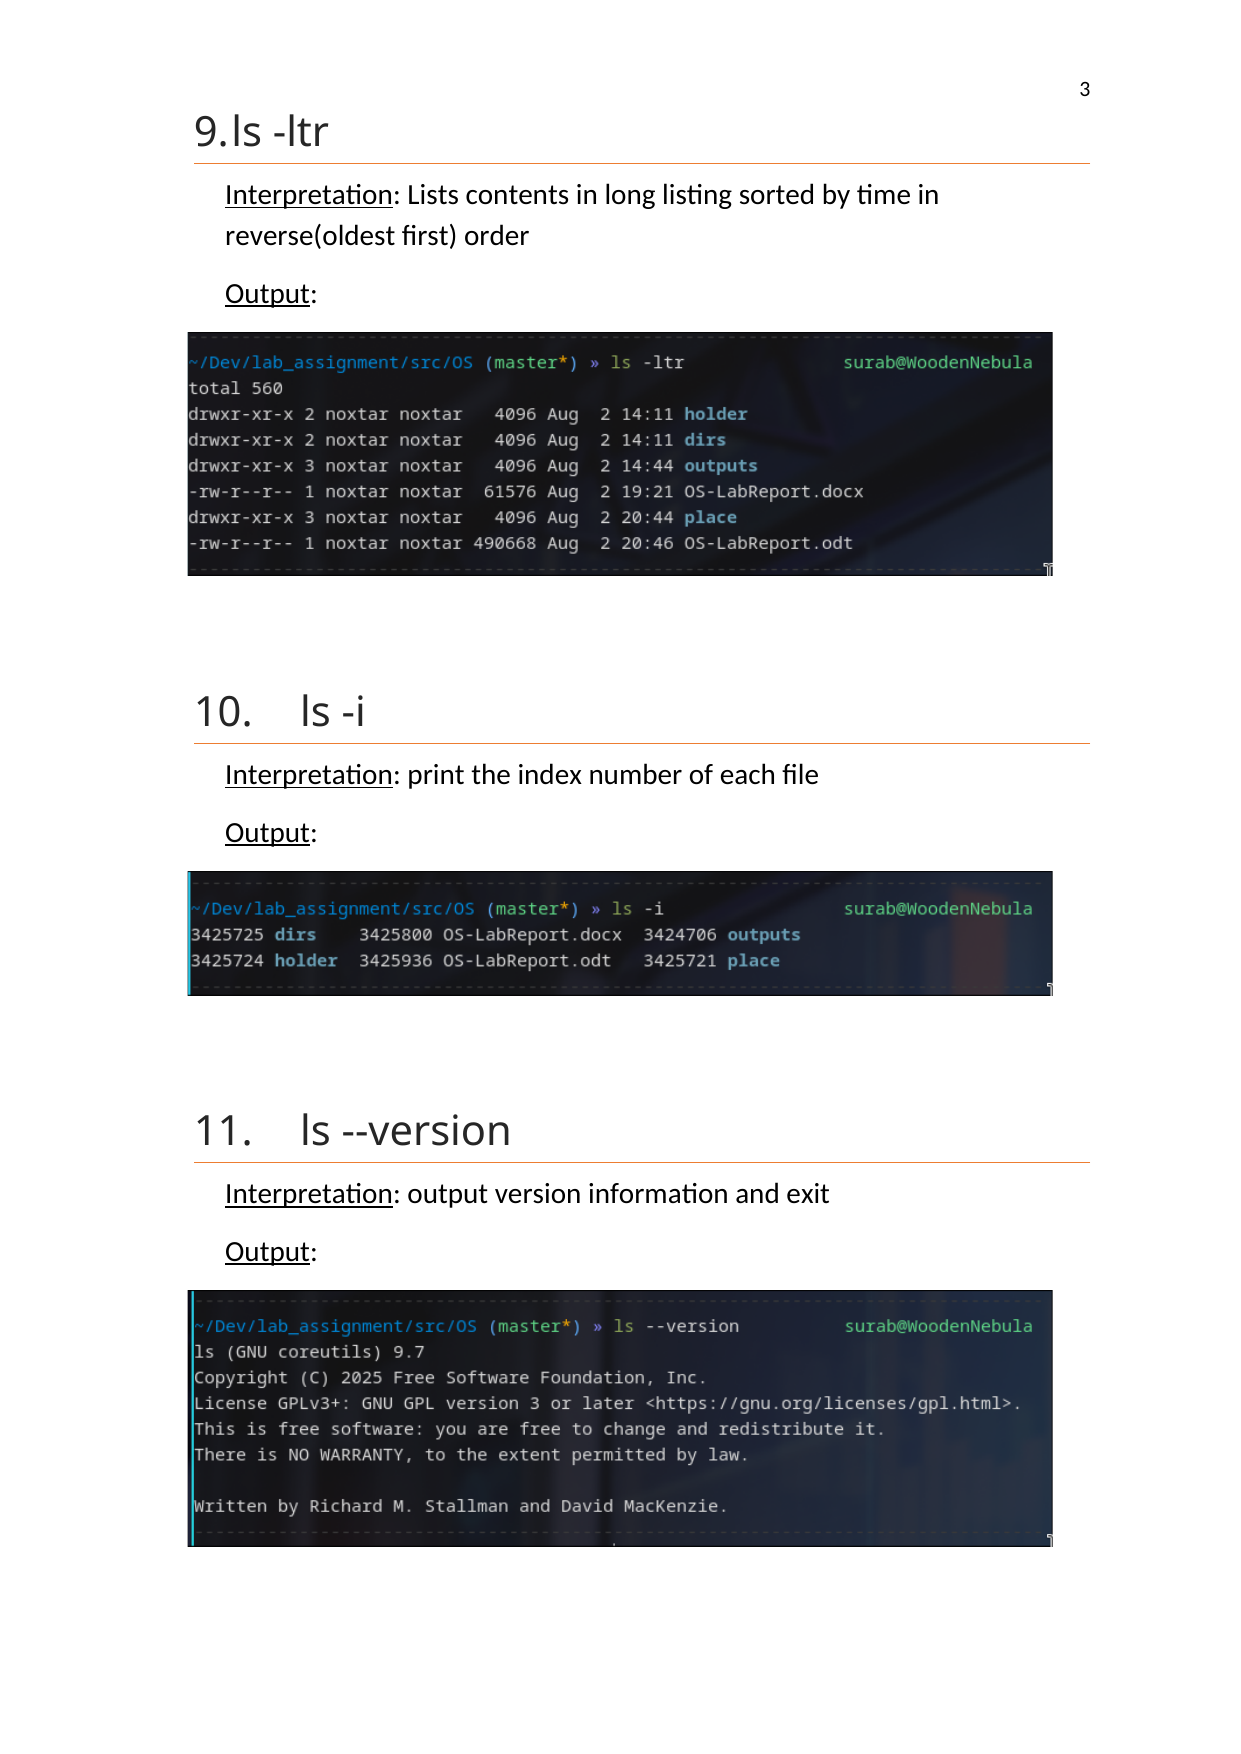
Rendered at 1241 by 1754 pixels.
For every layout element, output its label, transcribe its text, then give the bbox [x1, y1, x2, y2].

picture [187, 871, 1053, 996]
subtitle ls --version [194, 1101, 1090, 1162]
text Output: [225, 275, 1090, 310]
text Output: [225, 1233, 1090, 1269]
text Interpretation: print the index number of each file [225, 756, 1090, 792]
subtitle ls -i [194, 682, 1090, 743]
picture [187, 1290, 1053, 1547]
text Interpretation: Lists contents in long listing sorted by time in reverse(oldest first) order [225, 176, 1090, 253]
picture [187, 332, 1053, 576]
subtitle ls -ltr [194, 102, 1090, 163]
text Interpretation: output version information and exit [225, 1176, 1090, 1211]
text Output: [225, 814, 1090, 849]
